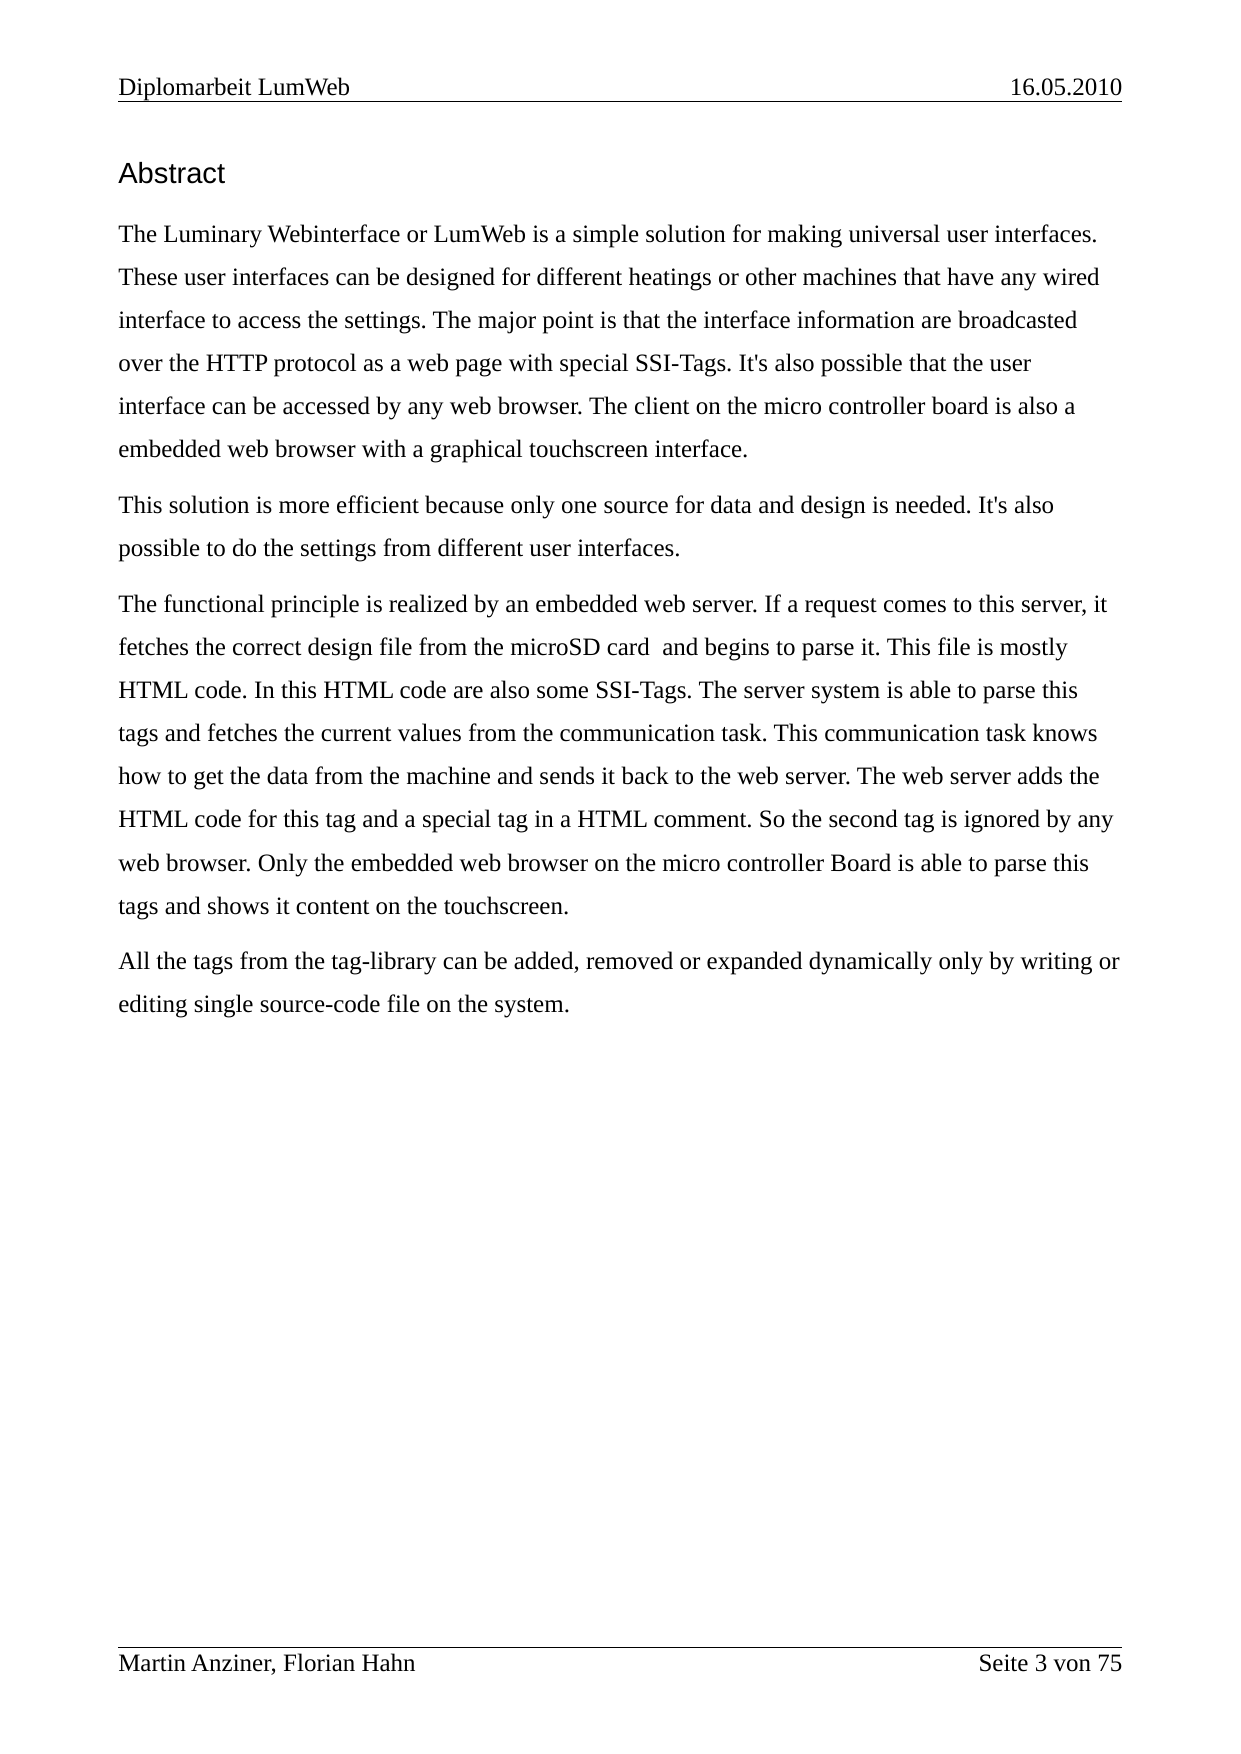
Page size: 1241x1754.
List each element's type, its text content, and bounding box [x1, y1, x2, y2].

text This solution is more efficient because only one source for data and design is needed. It's also possible to do the settings from different user interfaces. [118, 490, 1122, 562]
text All the tags from the tag-library can be added, removed or expanded dynamically only by writing or editing single source-code file on the system. [118, 946, 1122, 1018]
subtitle Abstract [118, 156, 1122, 190]
text The Luminary Webinterface or LumWeb is a simple solution for making universal user interfaces. These user interfaces can be designed for different heatings or other machines that have any wired interface to access the settings. The major point is that the interface information are broadcasted over the HTTP protocol as a web page with special SSI-Tags. It's also possible that the user interface can be accessed by any web browser. The client on the micro controller board is also a embedded web browser with a graphical touchscreen interface. [118, 219, 1122, 463]
text The functional principle is realized by an embedded web server. If a request comes to this server, it fetches the correct design file from the microSD card and begins to parse it. This file is mostly HTML code. In this HTML code are also some SSI-Tags. The server system is able to parse this tags and fetches the current values from the communication task. This communication task knows how to get the data from the machine and sends it back to the web server. The web server adds the HTML code for this tag and a special tag in a HTML comment. So the second tag is ignored by any web browser. Only the embedded web browser on the micro controller Board is able to parse this tags and shows it content on the touchscreen. [118, 589, 1122, 919]
